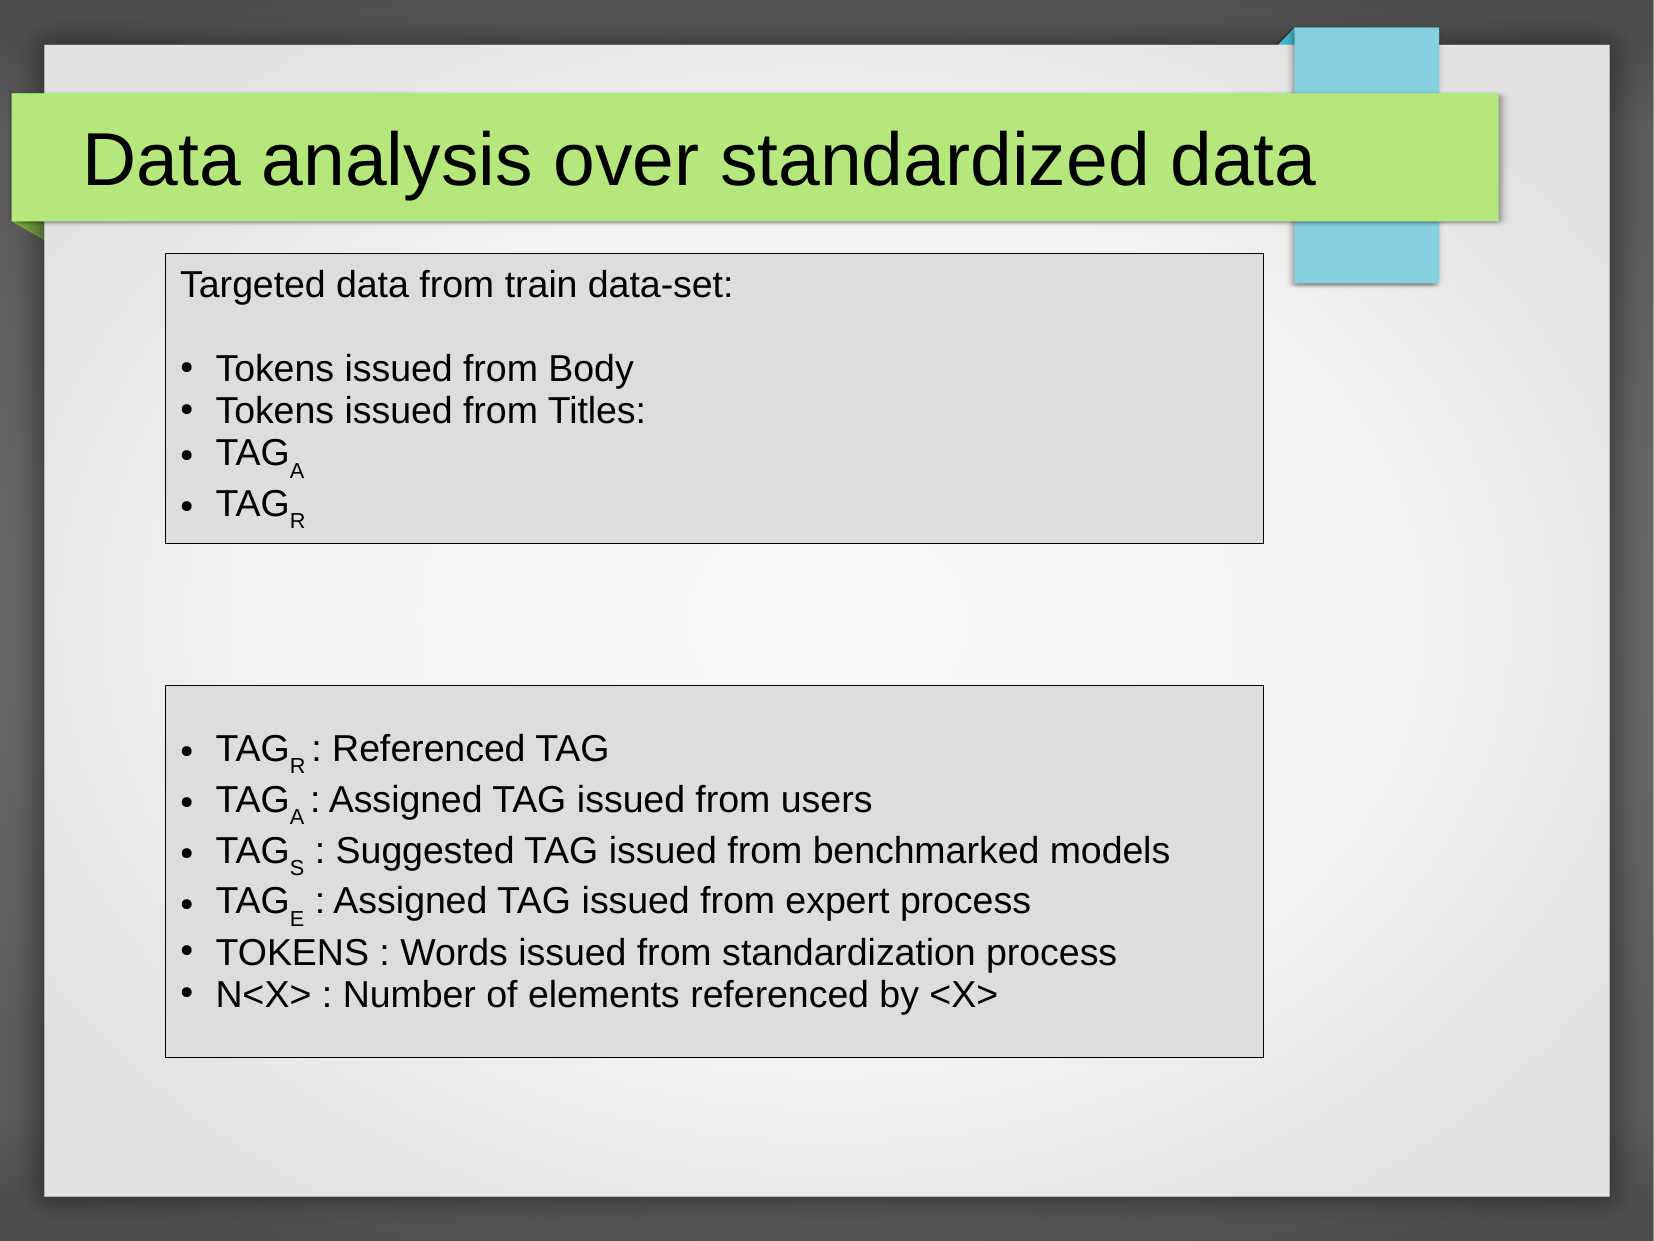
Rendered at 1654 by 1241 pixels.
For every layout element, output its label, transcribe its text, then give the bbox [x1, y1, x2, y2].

picture [0, 0, 1654, 1241]
text_box TAGR : Referenced TAG TAGA : Assigned TAG issued from users TAGS : Suggested TAG issued from benchmarked models TAGE : Assigned TAG issued from expert process TOKENS : Words issued from standardization process N<X> : Number of elements referenced by <X> [165, 685, 1264, 1058]
text_box Targeted data from train data-set: Tokens issued from Body Tokens issued from Titles: TAGA TAGR [165, 253, 1264, 544]
title Data analysis over standardized data [82, 117, 1382, 202]
